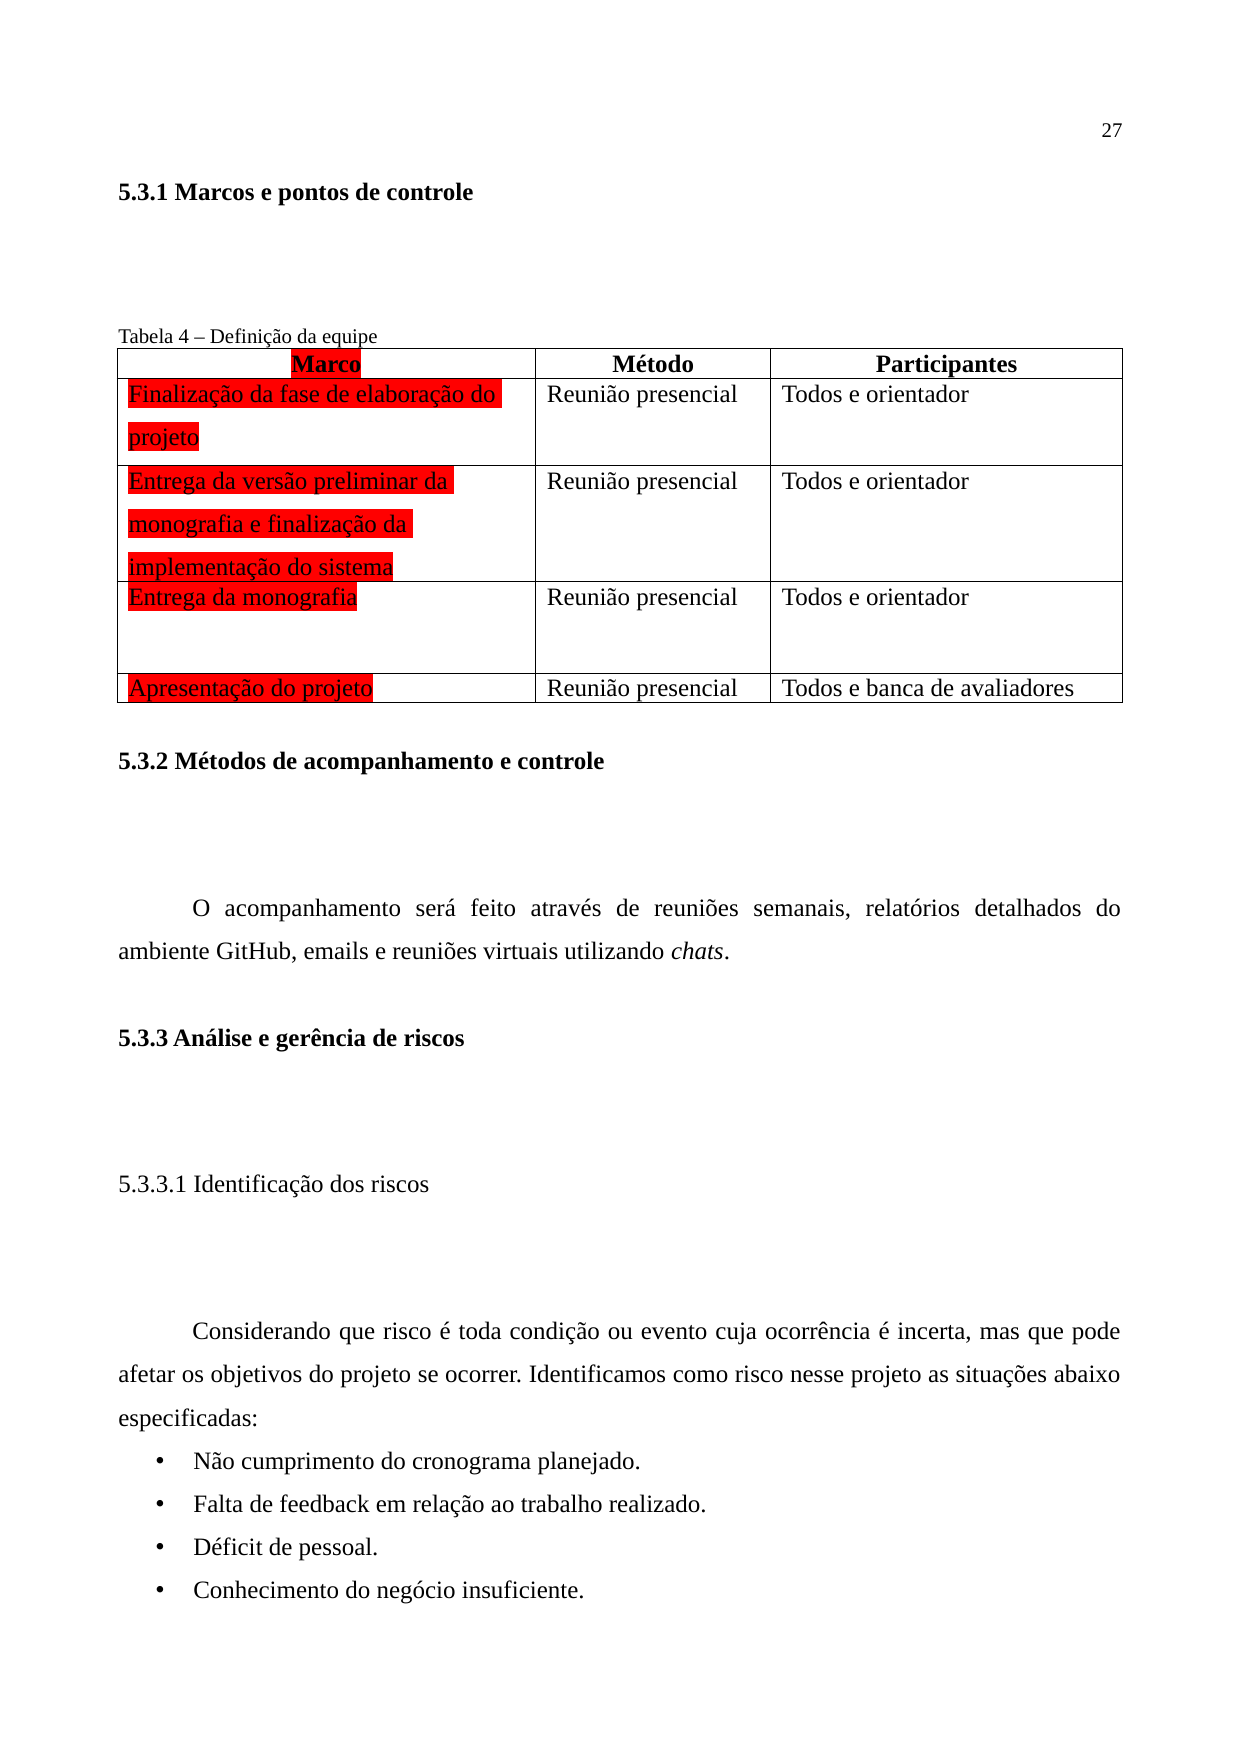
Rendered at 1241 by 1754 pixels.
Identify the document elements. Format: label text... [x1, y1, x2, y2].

table_cell Todos e orientador [771, 466, 1122, 581]
table_cell Reunião presencial [536, 379, 770, 465]
table_cell Entrega da monografia [118, 582, 535, 672]
text O acompanhamento será feito através de reuniões semanais, relatórios detalhados do ambiente GitHub, emails e reuniões virtuais utilizando chats. [118, 893, 1122, 965]
text Tabela 4 – Definição da equipe [118, 324, 1122, 348]
table_cell Finalização da fase de elaboração do projeto [118, 379, 535, 465]
subtitle Análise e gerência de riscos [118, 1023, 1122, 1051]
list Conhecimento do negócio insuficiente. [156, 1575, 1122, 1604]
table_cell Todos e orientador [771, 379, 1122, 465]
list Falta de feedback em relação ao trabalho realizado. [156, 1489, 1122, 1518]
table_header Método [536, 349, 770, 378]
table_cell Todos e orientador [771, 582, 1122, 672]
table_header Marco [118, 349, 535, 378]
table_cell Todos e banca de avaliadores [771, 674, 1122, 702]
subtitle Métodos de acompanhamento e controle [118, 746, 1122, 775]
list Déficit de pessoal. [156, 1532, 1122, 1561]
table_cell Reunião presencial [536, 674, 770, 702]
table_cell Apresentação do projeto [118, 674, 535, 702]
subtitle Marcos e pontos de controle [118, 177, 1122, 206]
table_cell Reunião presencial [536, 582, 770, 672]
subtitle Identificação dos riscos [118, 1169, 1122, 1198]
table_header Participantes [771, 349, 1122, 378]
table_cell Reunião presencial [536, 466, 770, 581]
table_cell Entrega da versão preliminar da monografia e finalização da implementação do sistema [118, 466, 535, 581]
list Não cumprimento do cronograma planejado. [156, 1446, 1122, 1474]
text Considerando que risco é toda condição ou evento cuja ocorrência é incerta, mas que pode afetar os objetivos do projeto se ocorrer. Identificamos como risco nesse projeto as situações abaixo especificadas: [118, 1316, 1122, 1431]
